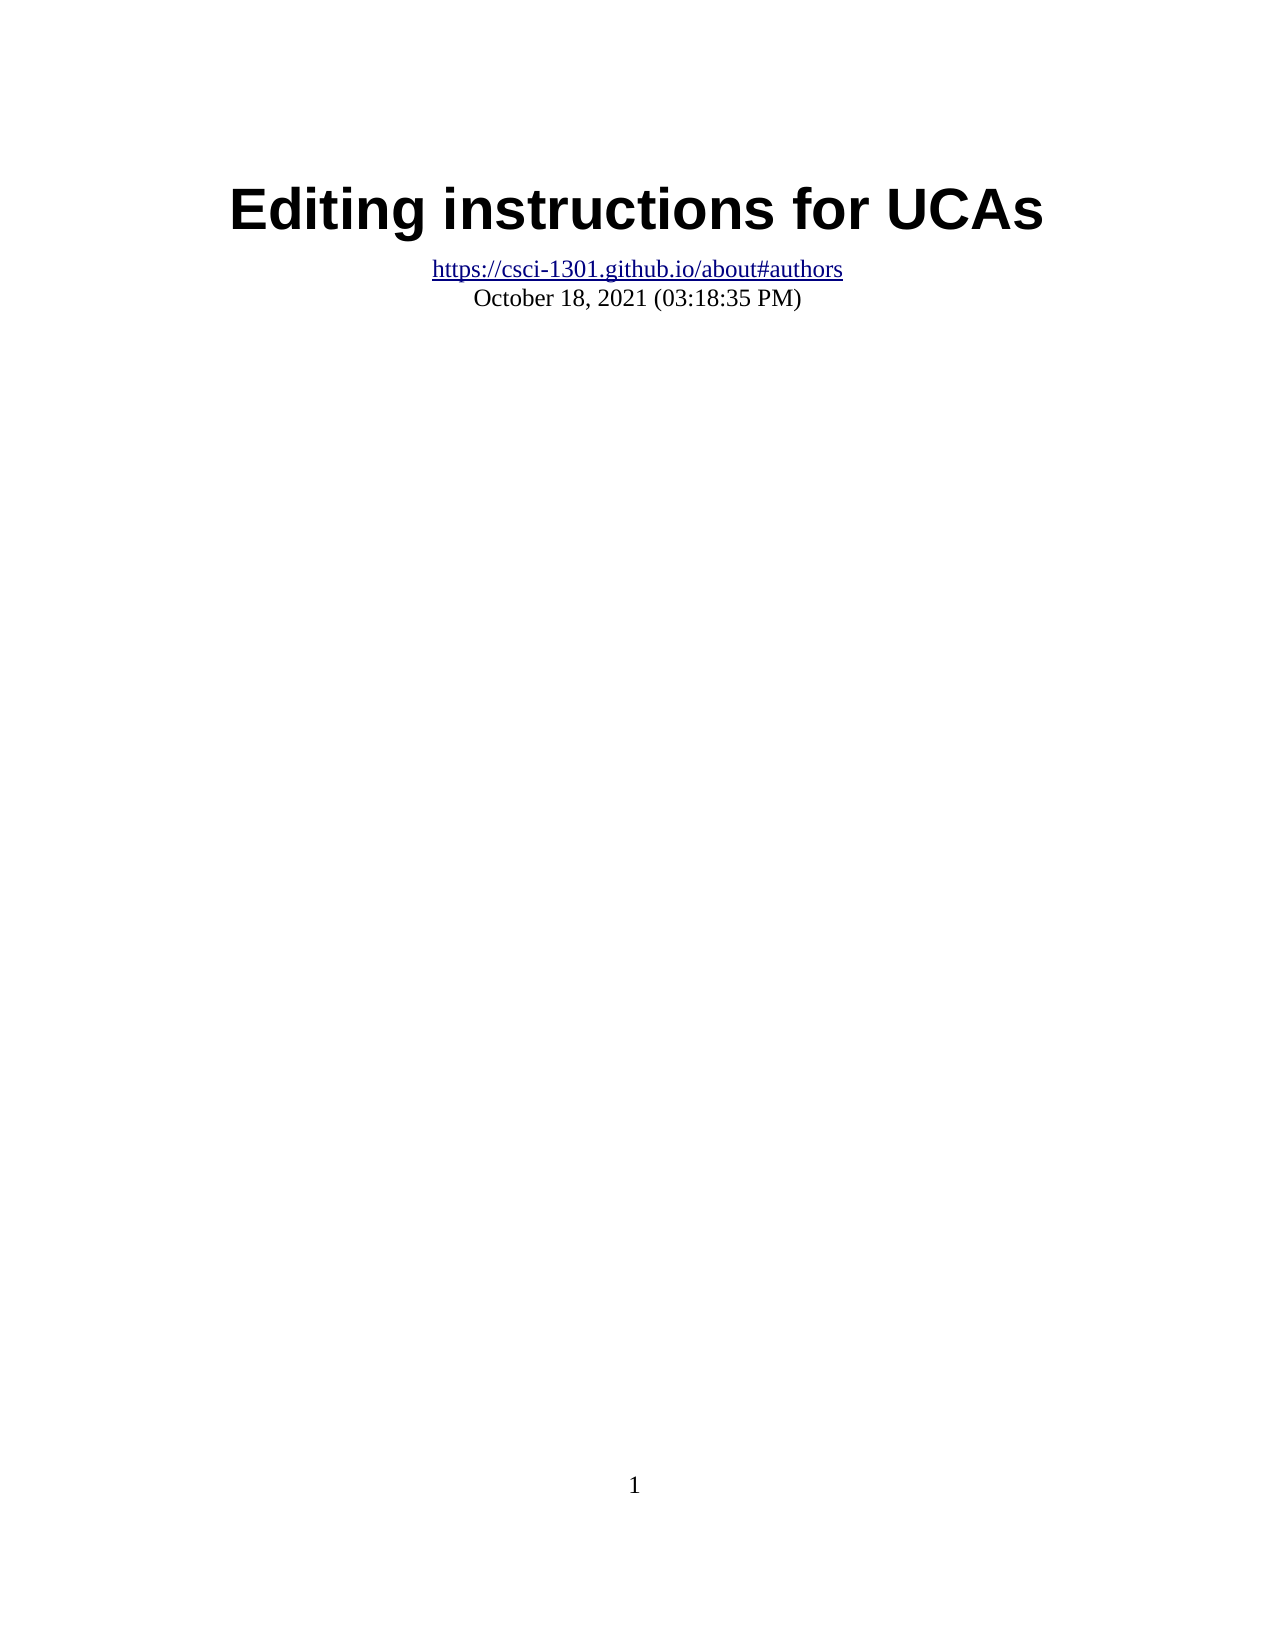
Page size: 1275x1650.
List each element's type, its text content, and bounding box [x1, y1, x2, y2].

title Editing instructions for UCAs [150, 175, 1125, 242]
text https://csci-1301.github.io/about#authors [150, 254, 1125, 283]
text October 18, 2021 (03:18:35 PM) [150, 283, 1125, 312]
